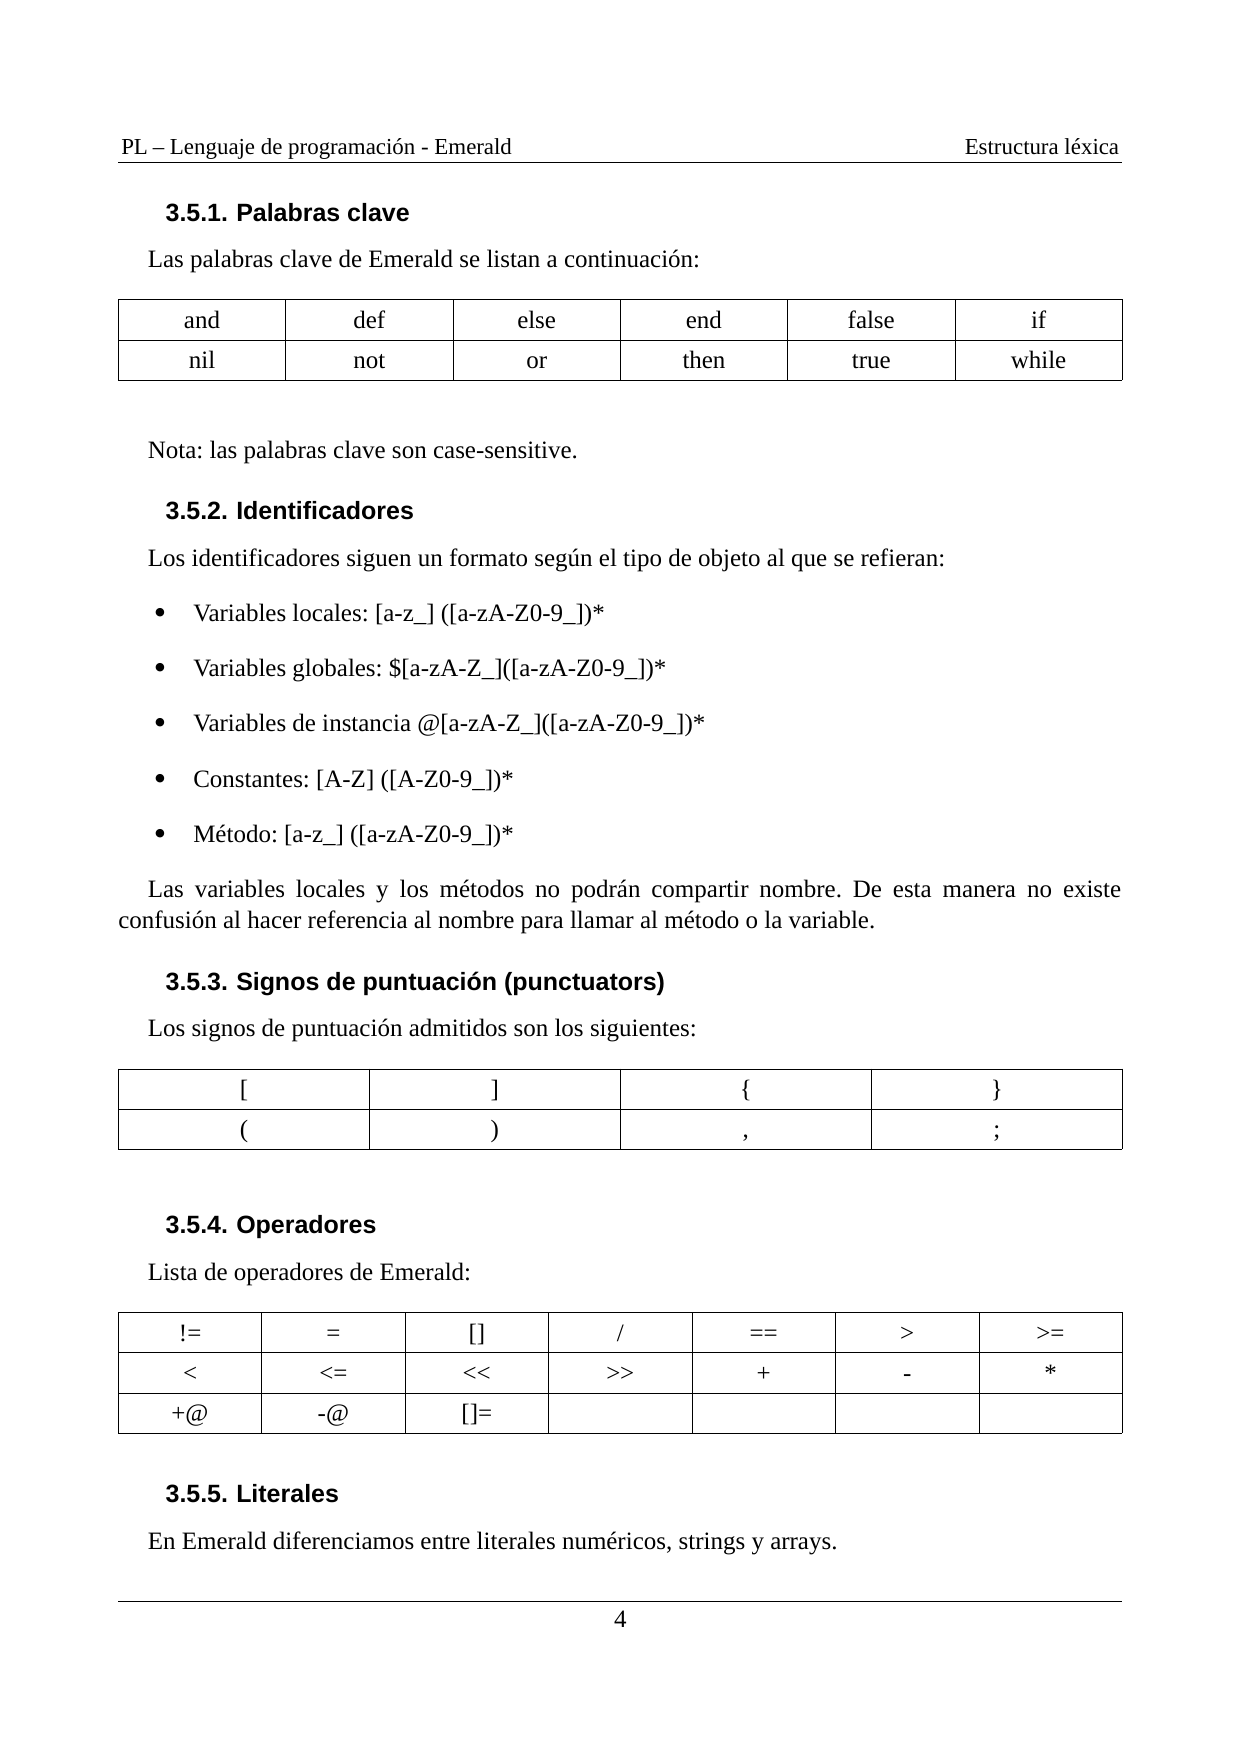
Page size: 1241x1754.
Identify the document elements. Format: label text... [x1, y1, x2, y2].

table_header def [286, 300, 453, 339]
table_header = [262, 1313, 405, 1352]
list Variables locales: [a-z_] ([a-zA-Z0-9_])* [156, 598, 1122, 627]
table_header / [549, 1313, 692, 1352]
table_header if [956, 300, 1122, 339]
subtitle Literales [118, 1479, 1122, 1508]
text Los signos de puntuación admitidos son los siguientes: [118, 1013, 1122, 1042]
table_cell <= [262, 1353, 405, 1393]
text Los identificadores siguen un formato según el tipo de objeto al que se refieran: [118, 543, 1122, 572]
text Nota: las palabras clave son case-sensitive. [118, 435, 1122, 464]
text Las variables locales y los métodos no podrán compartir nombre. De esta manera no existe confusión al hacer referencia al nombre para llamar al método o la variable. [118, 874, 1122, 934]
table_header [ [119, 1070, 369, 1109]
table_header false [788, 300, 955, 339]
table_cell ( [119, 1110, 369, 1149]
table_cell [836, 1394, 979, 1433]
table_header { [621, 1070, 871, 1109]
table_cell not [286, 341, 453, 380]
table_cell [549, 1394, 692, 1433]
table_cell , [621, 1110, 871, 1149]
table_header else [454, 300, 620, 339]
table_header != [119, 1313, 261, 1352]
subtitle Palabras clave [118, 198, 1122, 226]
table_cell * [980, 1353, 1122, 1393]
table_cell then [621, 341, 787, 380]
table_cell - [836, 1353, 979, 1393]
subtitle Operadores [118, 1210, 1122, 1239]
table_cell -@ [262, 1394, 405, 1433]
list Variables de instancia @[a-zA-Z_]([a-zA-Z0-9_])* [156, 708, 1122, 737]
table_cell [980, 1394, 1122, 1433]
table_header } [872, 1070, 1122, 1109]
table_header end [621, 300, 787, 339]
text En Emerald diferenciamos entre literales numéricos, strings y arrays. [118, 1526, 1122, 1555]
table_cell + [693, 1353, 835, 1393]
table_cell ; [872, 1110, 1122, 1149]
table_cell while [956, 341, 1122, 380]
table_cell < [119, 1353, 261, 1393]
list Método: [a-z_] ([a-zA-Z0-9_])* [156, 819, 1122, 848]
table_cell << [406, 1353, 548, 1393]
table_cell +@ [119, 1394, 261, 1433]
table_cell []= [406, 1394, 548, 1433]
subtitle Signos de puntuación (punctuators) [118, 967, 1122, 996]
table_cell [693, 1394, 835, 1433]
table_header >= [980, 1313, 1122, 1352]
table_cell true [788, 341, 955, 380]
table_header [] [406, 1313, 548, 1352]
table_cell ) [370, 1110, 620, 1149]
list Variables globales: $[a-zA-Z_]([a-zA-Z0-9_])* [156, 653, 1122, 682]
table_cell nil [119, 341, 285, 380]
text Lista de operadores de Emerald: [118, 1257, 1122, 1286]
list Constantes: [A-Z] ([A-Z0-9_])* [156, 764, 1122, 792]
subtitle Identificadores [118, 496, 1122, 525]
table_header ] [370, 1070, 620, 1109]
table_header == [693, 1313, 835, 1352]
text Las palabras clave de Emerald se listan a continuación: [118, 244, 1122, 273]
table_header > [836, 1313, 979, 1352]
table_header and [119, 300, 285, 339]
table_cell >> [549, 1353, 692, 1393]
table_cell or [454, 341, 620, 380]
